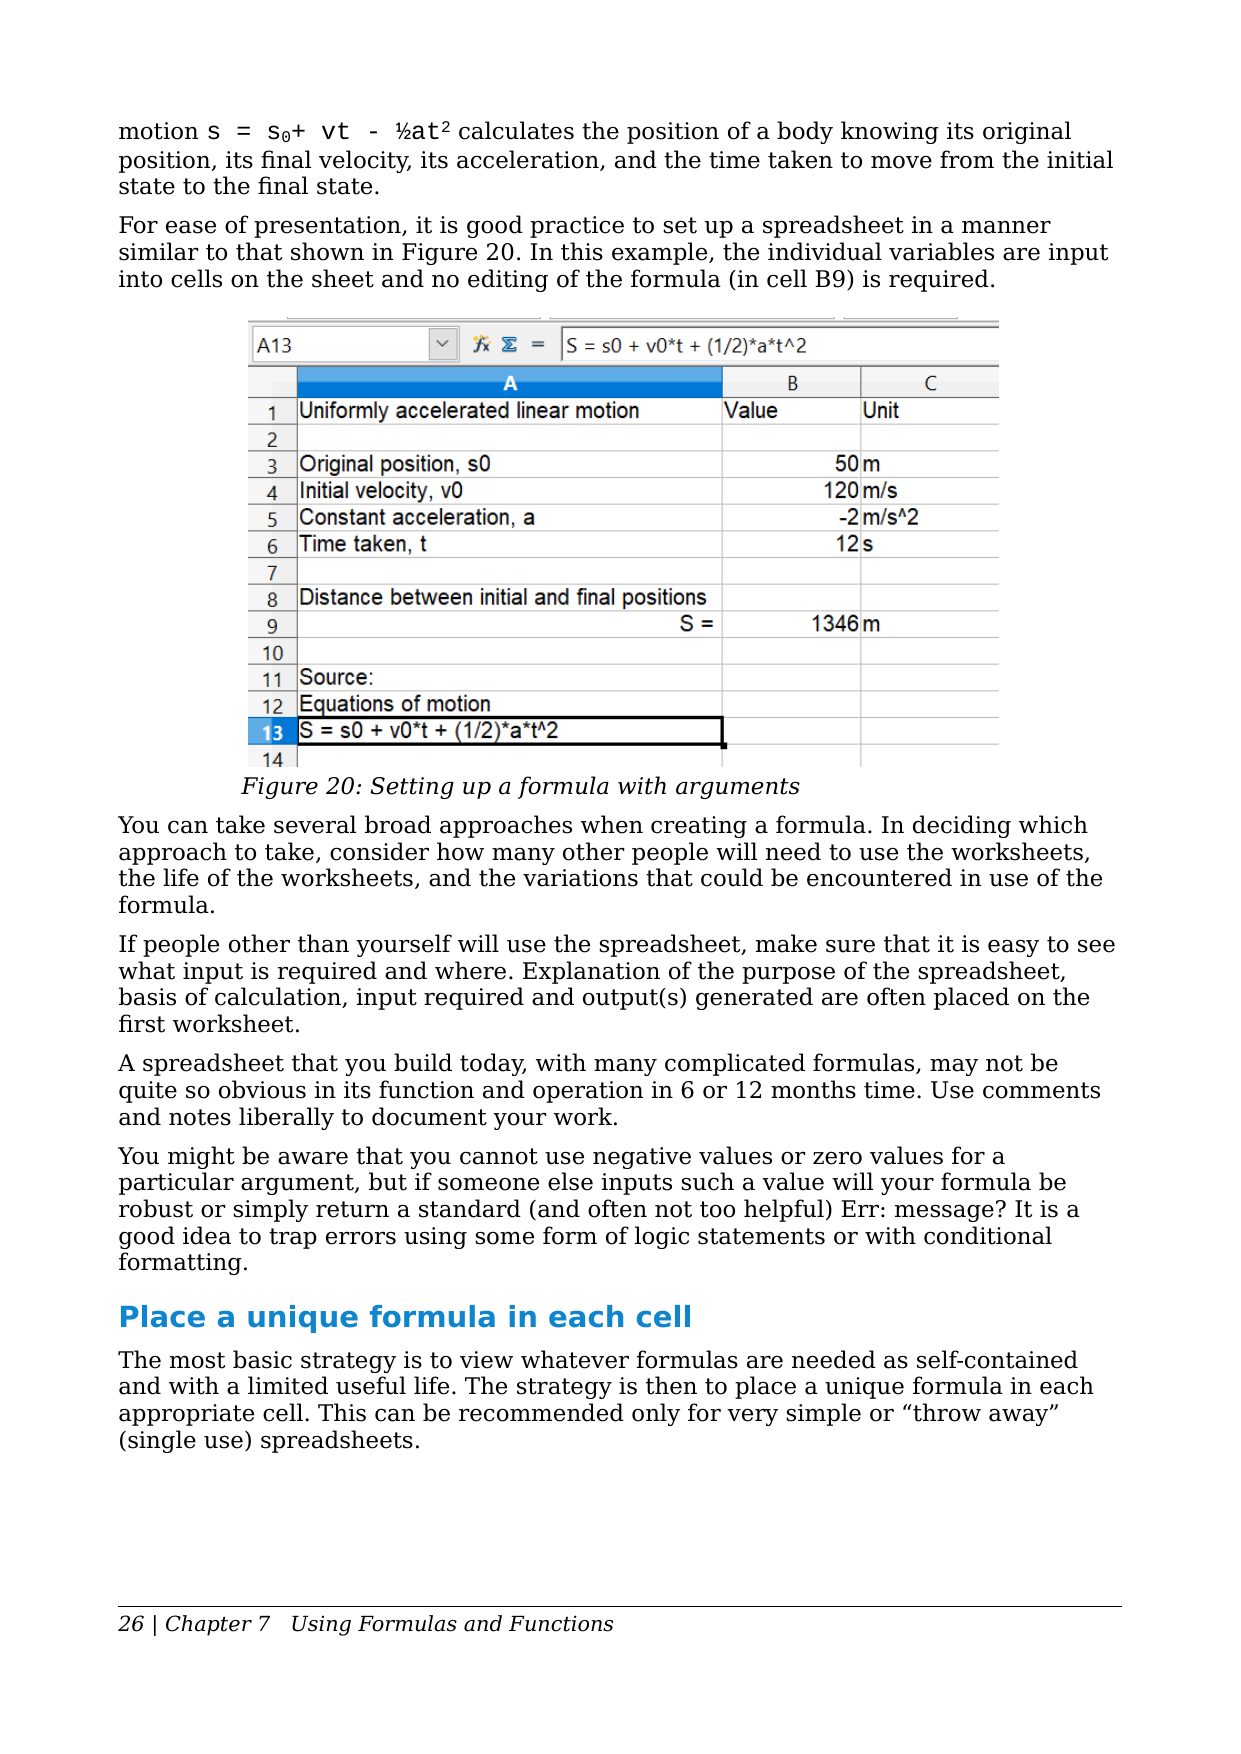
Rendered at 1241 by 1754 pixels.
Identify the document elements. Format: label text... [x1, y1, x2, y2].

text For ease of presentation, it is good practice to set up a spreadsheet in a manner similar to that shown in Figure 20. In this example, the individual variables are input into cells on the sheet and no editing of the formula (in cell B9) is required. [118, 213, 1122, 293]
text Figure 20: Setting up a formula with arguments [241, 773, 999, 799]
text The most basic strategy is to view whatever formulas are needed as self-contained and with a limited useful life. The strategy is then to place a unique formula in each appropriate cell. This can be recommended only for very simple or “throw away” (single use) spreadsheets. [118, 1347, 1122, 1453]
subtitle Place a unique formula in each cell [118, 1300, 1122, 1334]
text You can take several broad approaches when creating a formula. In deciding which approach to take, consider how many other people will need to use the worksheets, the life of the worksheets, and the variations that could be encountered in use of the formula. [118, 812, 1122, 919]
picture [248, 317, 999, 767]
text A spreadsheet that you build today, with many complicated formulas, may not be quite so obvious in its function and operation in 6 or 12 months time. Use comments and notes liberally to document your work. [118, 1050, 1122, 1130]
text If people other than yourself will use the spreadsheet, make sure that it is easy to see what input is required and where. Explanation of the purpose of the spreadsheet, basis of calculation, input required and output(s) generated are often placed on the first worksheet. [118, 931, 1122, 1038]
text motion s = s0+ vt - ½at2 calculates the position of a body knowing its original position, its final velocity, its acceleration, and the time taken to move from the initial state to the final state. [118, 118, 1122, 200]
text You might be aware that you cannot use negative values or zero values for a particular argument, but if someone else inputs such a value will your formula be robust or simply return a standard (and often not too helpful) Err: message? It is a good idea to trap errors using some form of logic statements or with conditional formatting. [118, 1143, 1122, 1276]
